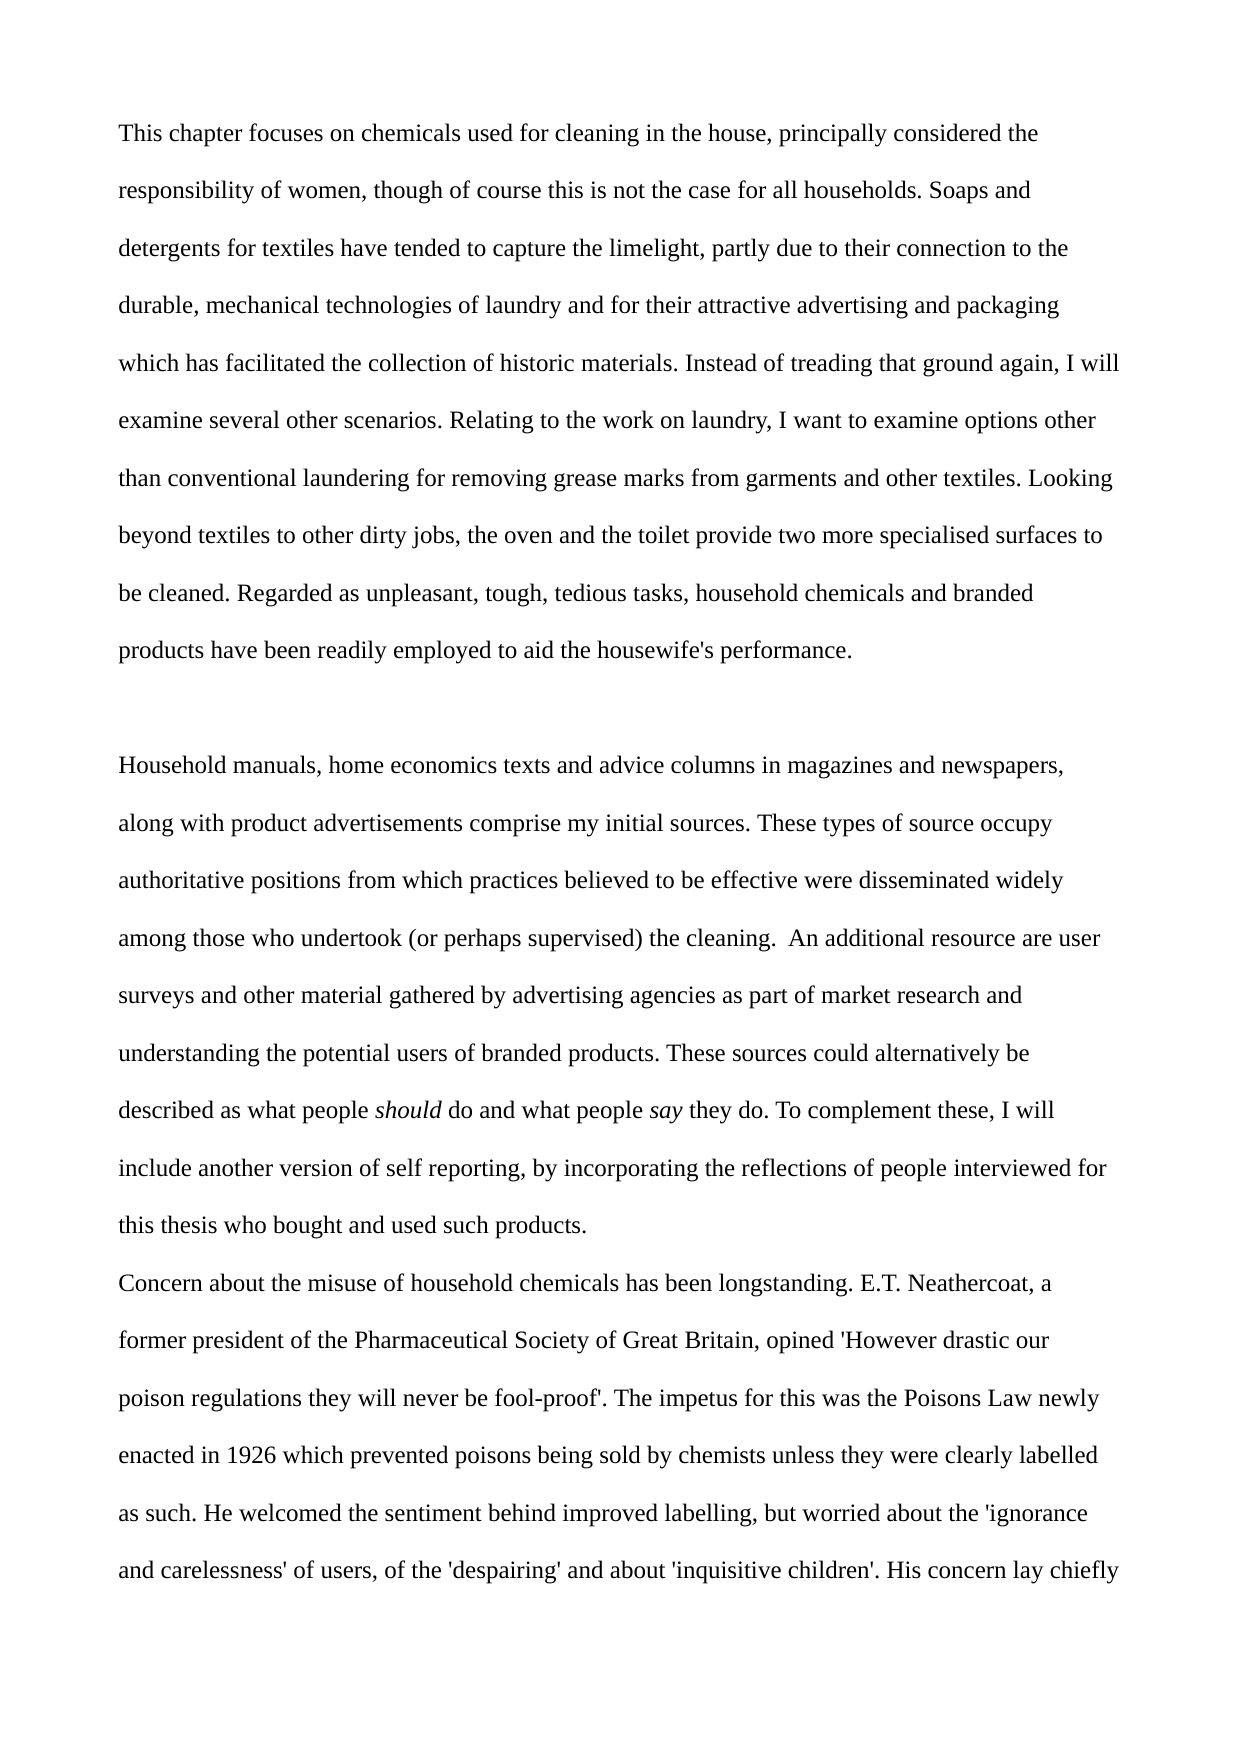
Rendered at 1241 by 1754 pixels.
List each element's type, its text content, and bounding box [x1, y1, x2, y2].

text Household manuals, home economics texts and advice columns in magazines and newspapers, along with product advertisements comprise my initial sources. These types of source occupy authoritative positions from which practices believed to be effective were disseminated widely among those who undertook (or perhaps supervised) the cleaning. An additional resource are user surveys and other material gathered by advertising agencies as part of market research and understanding the potential users of branded products. These sources could alternatively be described as what people should do and what people say they do. To complement these, I will include another version of self reporting, by incorporating the reflections of people interviewed for this thesis who bought and used such products. [118, 751, 1122, 1239]
text This chapter focuses on chemicals used for cleaning in the house, principally considered the responsibility of women, though of course this is not the case for all households. Soaps and detergents for textiles have tended to capture the limelight, partly due to their connection to the durable, mechanical technologies of laundry and for their attractive advertising and packaging which has facilitated the collection of historic materials. Instead of treading that ground again, I will examine several other scenarios. Relating to the work on laundry, I want to examine options other than conventional laundering for removing grease marks from garments and other textiles. Looking beyond textiles to other dirty jobs, the oven and the toilet provide two more specialised surfaces to be cleaned. Regarded as unpleasant, tough, tedious tasks, household chemicals and branded products have been readily employed to aid the housewife's performance. [118, 118, 1122, 664]
text Concern about the misuse of household chemicals has been longstanding. E.T. Neathercoat, a former president of the Pharmaceutical Society of Great Britain, opined 'However drastic our poison regulations they will never be fool-proof'. The impetus for this was the Poisons Law newly enacted in 1926 which prevented poisons being sold by chemists unless they were clearly labelled as such. He welcomed the sentiment behind improved labelling, but worried about the 'ignorance and carelessness' of users, of the 'despairing' and about 'inquisitive children'. His concern lay chiefly [118, 1268, 1122, 1584]
